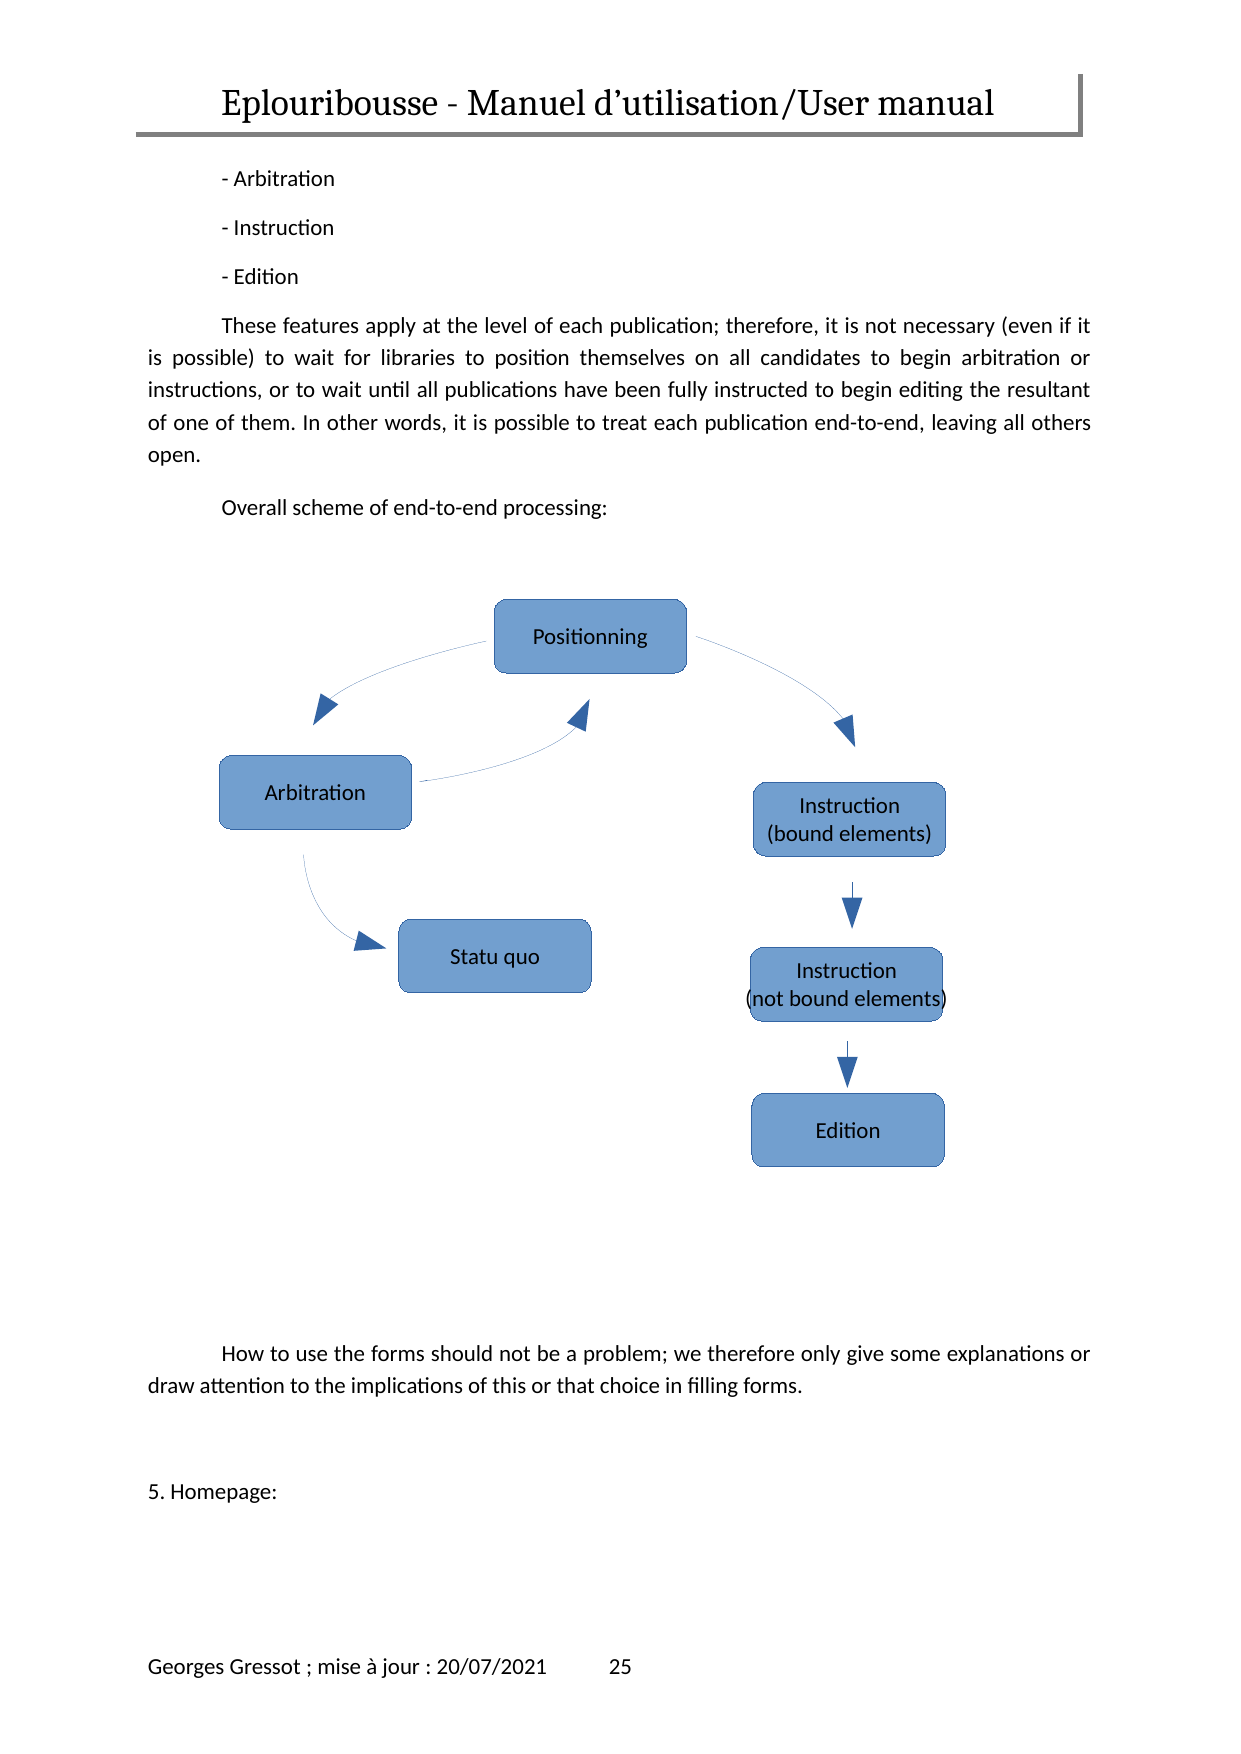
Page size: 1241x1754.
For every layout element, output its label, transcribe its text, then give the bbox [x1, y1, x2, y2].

text - Instruction [148, 213, 1093, 241]
text - Edition [148, 262, 1093, 290]
text These features apply at the level of each publication; therefore, it is not necessary (even if it is possible) to wait for libraries to position themselves on all candidates to begin arbitration or instructions, or to wait until all publications have been fully instructed to begin editing the resultant of one of them. In other words, it is possible to treat each publication end-to-end, leaving all others open. [148, 311, 1093, 468]
text 5. Homepage: [148, 1477, 1093, 1506]
text Overall scheme of end-to-end processing: [148, 493, 1093, 521]
text - Arbitration [148, 164, 1093, 193]
text How to use the forms should not be a problem; we therefore only give some explanations or draw attention to the implications of this or that choice in filling forms. [148, 1339, 1093, 1399]
